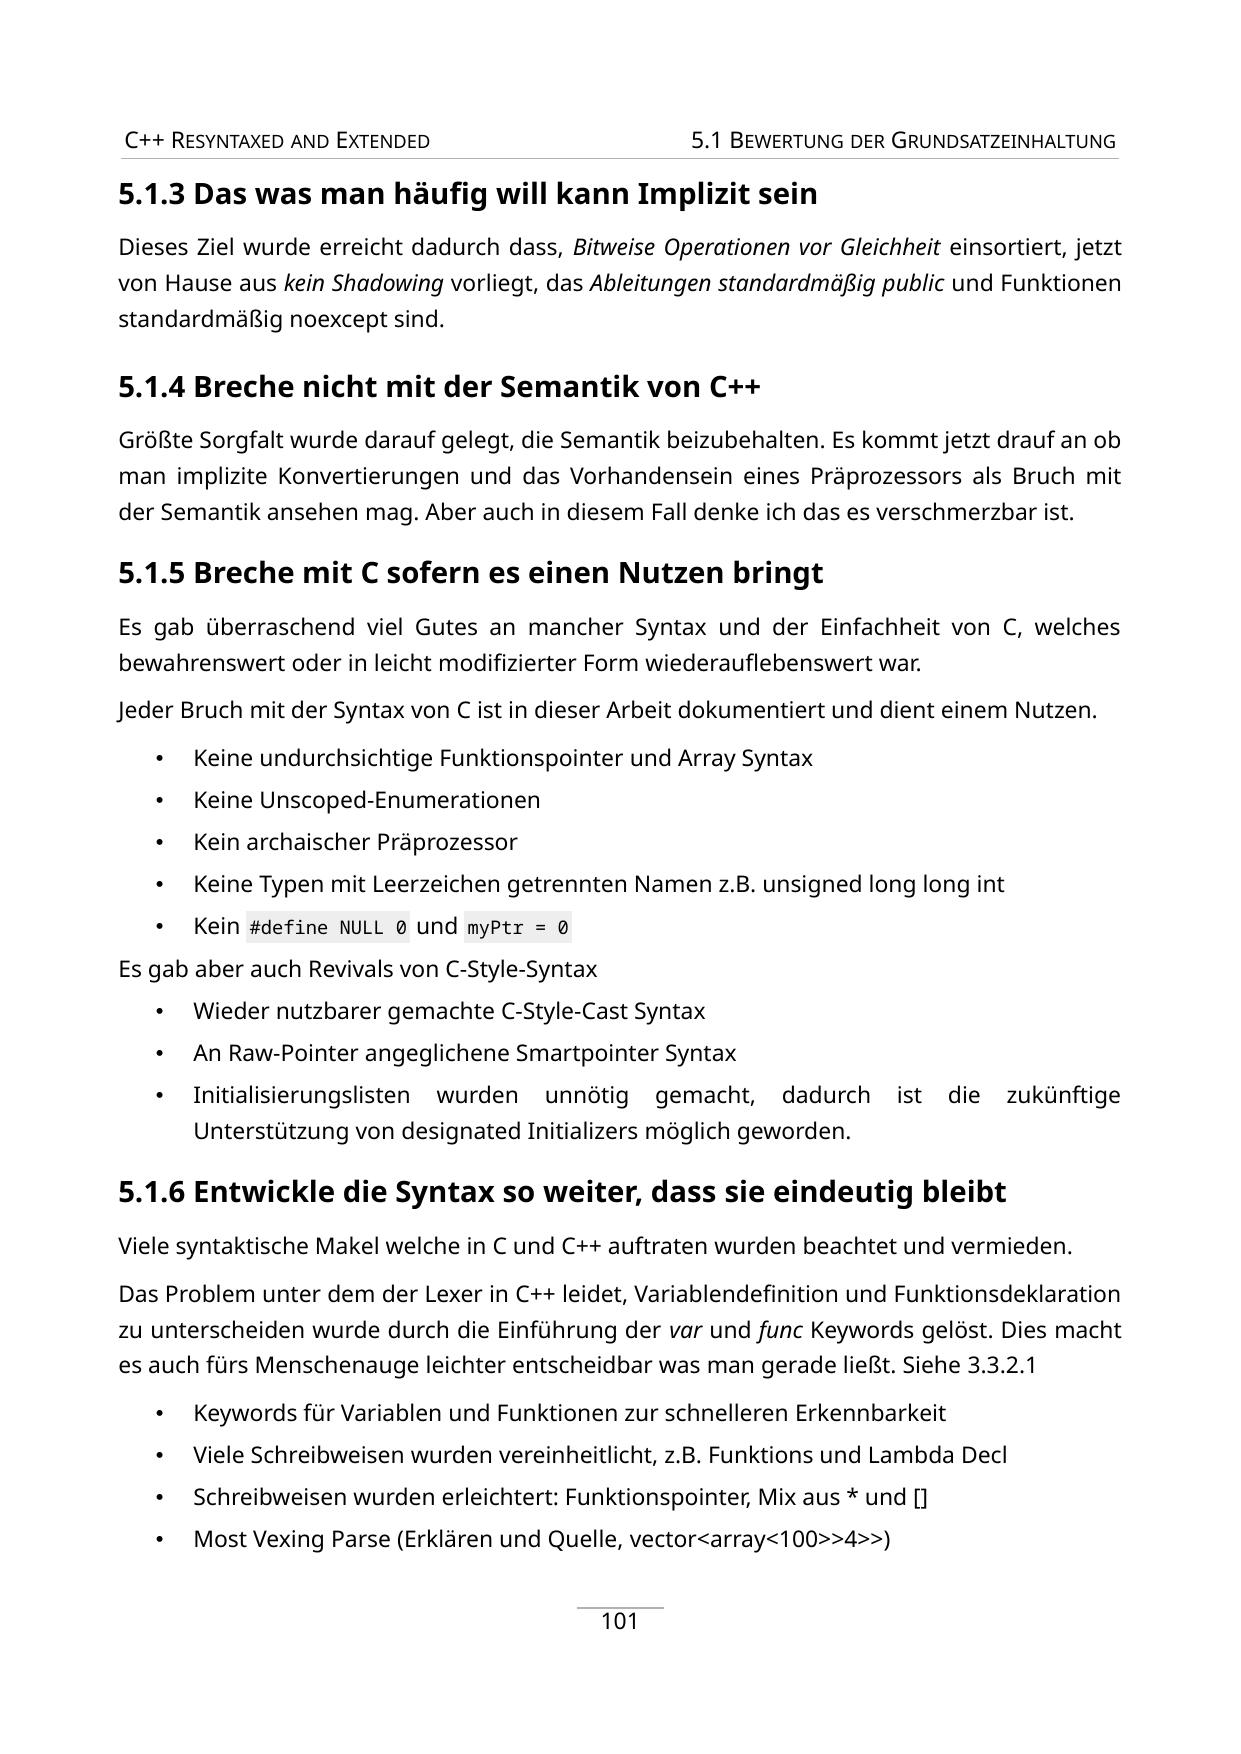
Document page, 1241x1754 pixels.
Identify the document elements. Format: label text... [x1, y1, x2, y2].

list Größte Sorgfalt wurde darauf gelegt, die Semantik beizubehalten. Es kommt jetzt drauf an ob man implizite Konvertierungen und das Vorhandensein eines Präprozessors als Bruch mit der Semantik ansehen mag. Aber auch in diesem Fall denke ich das es verschmerzbar ist. [118, 424, 1122, 527]
subtitle Entwickle die Syntax so weiter, dass sie eindeutig bleibt [118, 1171, 1122, 1211]
text Das Problem unter dem der Lexer in C++ leidet, Variablendefinition und Funktionsdeklaration zu unterscheiden wurde durch die Einführung der var und func Keywords gelöst. Dies macht es auch fürs Menschenauge leichter entscheidbar was man gerade ließt. Siehe 3.3.2.1 [118, 1278, 1122, 1381]
list Keine Typen mit Leerzeichen getrennten Namen z.B. unsigned long long int [156, 868, 1122, 899]
list Viele Schreibweisen wurden vereinheitlicht, z.B. Funktions und Lambda Decl [156, 1439, 1122, 1470]
list An Raw-Pointer angeglichene Smartpointer Syntax [156, 1037, 1122, 1068]
list Kein #define NULL 0 und myPtr = 0 [156, 909, 1122, 943]
text Viele syntaktische Makel welche in C und C++ auftraten wurden beachtet und vermieden. [118, 1230, 1122, 1261]
list Keine undurchsichtige Funktionspointer und Array Syntax [156, 742, 1122, 773]
text Dieses Ziel wurde erreicht dadurch dass, Bitweise Operationen vor Gleichheit einsortiert, jetzt von Hause aus kein Shadowing vorliegt, das Ableitungen standardmäßig public und Funktionen standardmäßig noexcept sind. [118, 231, 1122, 334]
subtitle Breche nicht mit der Semantik von C++ [118, 366, 1122, 406]
list Initialisierungslisten wurden unnötig gemacht, dadurch ist die zukünftige Unterstützung von designated Initializers möglich geworden. [156, 1079, 1122, 1146]
list Wieder nutzbarer gemachte C-Style-Cast Syntax [156, 995, 1122, 1027]
list Schreibweisen wurden erleichtert: Funktionspointer, Mix aus * und [] [156, 1481, 1122, 1512]
subtitle Das was man häufig will kann Implizit sein [118, 173, 1122, 213]
list Kein archaischer Präprozessor [156, 826, 1122, 857]
list Most Vexing Parse (Erklären und Quelle, vector<array<100>>4>>) [156, 1523, 1122, 1554]
list Keine Unscoped-Enumerationen [156, 784, 1122, 815]
list Es gab aber auch Revivals von C-Style-Syntax [118, 953, 1122, 985]
text Jeder Bruch mit der Syntax von C ist in dieser Arbeit dokumentiert und dient einem Nutzen. [118, 694, 1122, 726]
list Keywords für Variablen und Funktionen zur schnelleren Erkennbarkeit [156, 1397, 1122, 1428]
subtitle Breche mit C sofern es einen Nutzen bringt [118, 552, 1122, 592]
text Es gab überraschend viel Gutes an mancher Syntax und der Einfachheit von C, welches bewahrenswert oder in leicht modifizierter Form wiederauflebenswert war. [118, 611, 1122, 678]
